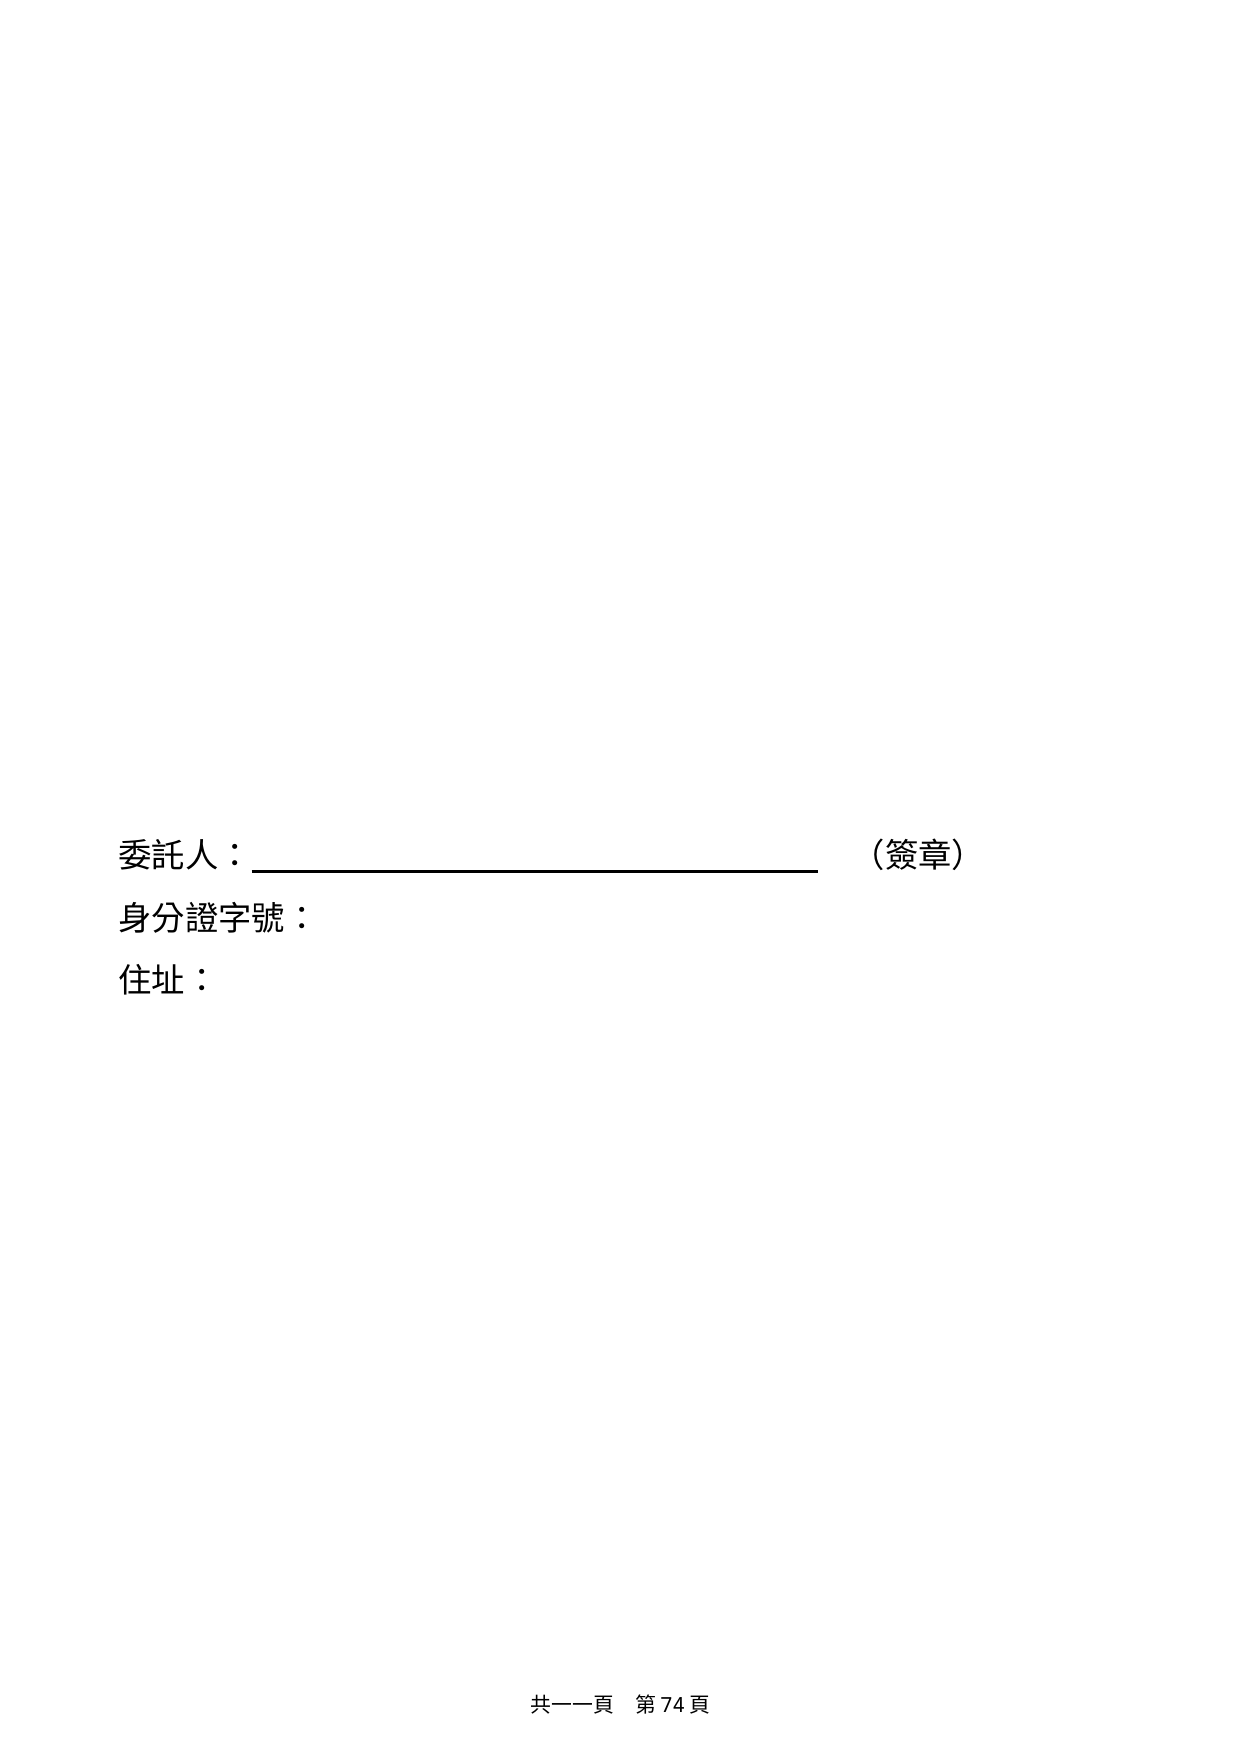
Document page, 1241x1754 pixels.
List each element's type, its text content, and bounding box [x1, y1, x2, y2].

text 住址： [118, 936, 1122, 999]
text 委託人： （簽章） [118, 811, 1122, 874]
text 身分證字號： [118, 874, 1122, 936]
